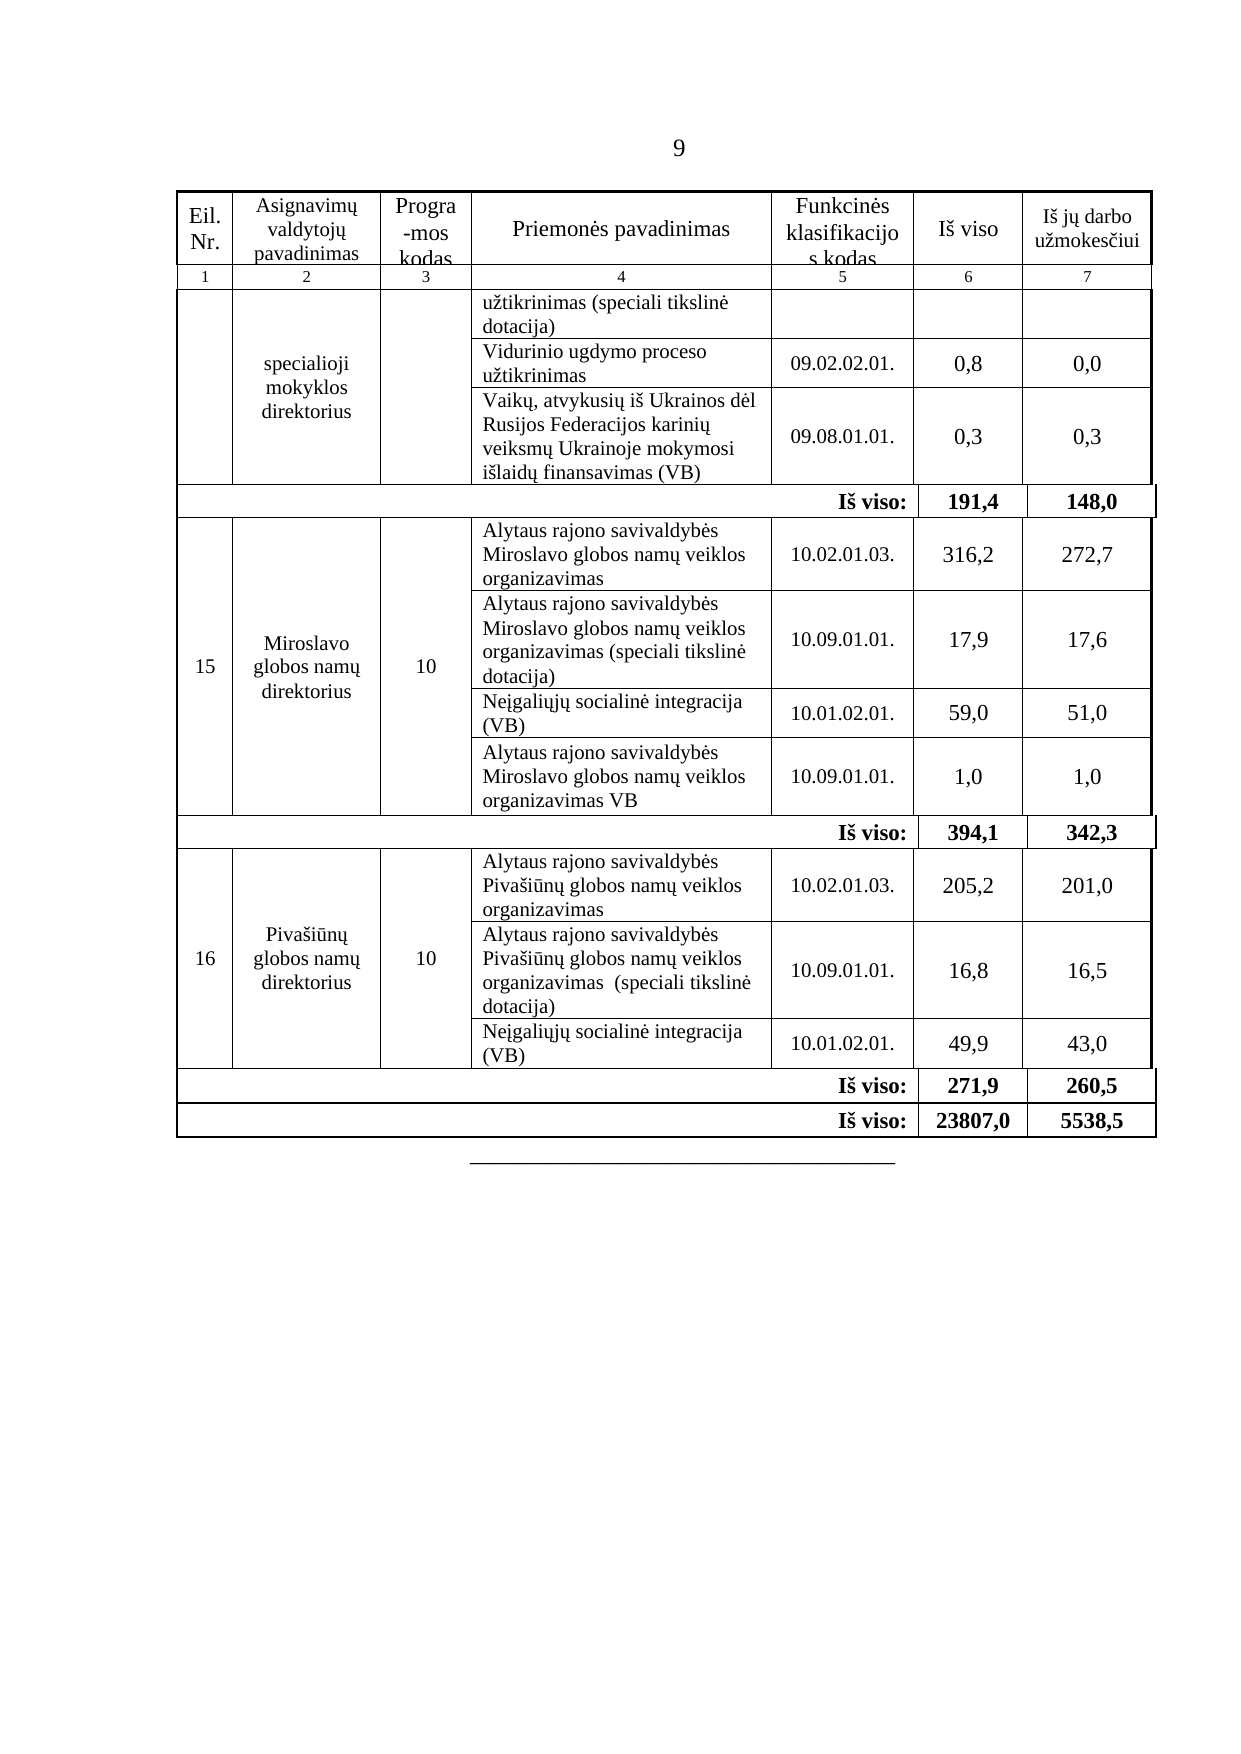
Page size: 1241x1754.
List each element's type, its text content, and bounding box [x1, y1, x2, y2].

table_cell 16,8 [914, 922, 1022, 1018]
table_cell 6 [914, 265, 1022, 289]
table_cell 2 [233, 265, 380, 289]
table_cell 09.02.02.01. [772, 339, 913, 387]
table_cell 59,0 [914, 689, 1022, 737]
table_cell [1179, 289, 1185, 338]
table_cell [772, 290, 913, 338]
table_cell 10.02.01.03. [772, 518, 913, 590]
table_cell [1153, 848, 1179, 921]
table_cell 10.09.01.01. [772, 922, 913, 1018]
table_cell 10.09.01.01. [772, 738, 913, 815]
table_cell 260,5 [1028, 1068, 1155, 1102]
table_cell 1,0 [914, 738, 1022, 815]
table_cell [1179, 737, 1185, 815]
table_cell [1153, 289, 1179, 338]
table_cell Vidurinio ugdymo proceso užtikrinimas [472, 339, 771, 387]
table_cell [1179, 387, 1185, 484]
table_cell 10 [381, 849, 471, 1067]
table_cell Alytaus rajono savivaldybės Miroslavo globos namų veiklos organizavimas (speciali tikslinė dotacija) [472, 591, 771, 688]
table_cell 4 [472, 265, 771, 289]
table_cell [1179, 235, 1185, 263]
table_cell 49,9 [914, 1019, 1022, 1067]
table_cell 16 [178, 849, 232, 1067]
table_header [1179, 190, 1185, 235]
table_cell 1,0 [1023, 738, 1150, 815]
table_cell 148,0 [1028, 484, 1155, 517]
table_cell 272,7 [1023, 518, 1150, 590]
table_cell 17,9 [914, 591, 1022, 688]
table_cell 191,4 [919, 485, 1027, 517]
table_cell [178, 290, 232, 484]
table_cell 394,1 [919, 816, 1027, 848]
table_cell Alytaus rajono savivaldybės Pivašiūnų globos namų veiklos organizavimas (speciali tikslinė dotacija) [472, 922, 771, 1018]
table_cell 0,8 [914, 339, 1022, 387]
table_header Iš jų darbo užmokesčiui [1023, 193, 1150, 263]
table_cell [1153, 338, 1179, 387]
table_cell 201,0 [1023, 849, 1150, 921]
table_cell 0,3 [914, 388, 1022, 484]
table_cell 1 [178, 265, 232, 289]
table_cell 09.08.01.01. [772, 388, 913, 484]
table_cell užtikrinimas (speciali tikslinė dotacija) [472, 290, 771, 338]
table_cell [1179, 517, 1185, 590]
table_cell specialioji mokyklos direktorius [233, 290, 380, 484]
table_cell [1157, 484, 1185, 517]
table_header Eil. Nr. [178, 193, 232, 263]
table_cell 15 [178, 518, 232, 815]
table_cell [1179, 338, 1185, 387]
table_cell 10.01.02.01. [772, 689, 913, 737]
table_cell [1153, 590, 1179, 688]
table_cell 7 [1023, 265, 1151, 289]
table_cell Miroslavo globos namų direktorius [233, 518, 380, 815]
table_cell 51,0 [1023, 689, 1150, 737]
table_cell [1157, 815, 1185, 848]
table_cell Iš viso: [178, 1069, 918, 1102]
table_header Funkcinės klasifikacijos kodas [772, 193, 913, 263]
table_cell 10.09.01.01. [772, 591, 913, 688]
table_cell [1023, 290, 1150, 338]
table_cell Alytaus rajono savivaldybės Pivašiūnų globos namų veiklos organizavimas [472, 849, 771, 921]
table_cell [1153, 688, 1179, 737]
table_cell Pivašiūnų globos namų direktorius [233, 849, 380, 1067]
table_cell Iš viso: [178, 485, 918, 517]
table_header Iš viso [914, 193, 1022, 263]
table_cell [1153, 235, 1179, 263]
table_cell 10.02.01.03. [772, 849, 913, 921]
table_cell Neįgaliųjų socialinė integracija (VB) [472, 1019, 771, 1067]
table_cell 5538,5 [1028, 1104, 1155, 1136]
table_cell 342,3 [1028, 815, 1155, 848]
table_cell [1153, 737, 1179, 815]
table_cell [1153, 1018, 1179, 1067]
table_cell [1153, 387, 1179, 484]
table_cell [1179, 590, 1185, 688]
table_cell 271,9 [919, 1069, 1027, 1102]
table_header Priemonės pavadinimas [472, 193, 771, 263]
table_header Asignavimų valdytojų pavadinimas [233, 193, 380, 263]
table_cell Alytaus rajono savivaldybės Miroslavo globos namų veiklos organizavimas [472, 518, 771, 590]
table_cell 0,3 [1023, 388, 1150, 484]
table_cell 23807,0 [919, 1104, 1027, 1136]
text __________________________________ [177, 1138, 1181, 1167]
table_cell Vaikų, atvykusių iš Ukrainos dėl Rusijos Federacijos karinių veiksmų Ukrainoje mokymosi išlaidų finansavimas (VB) [472, 388, 771, 484]
table_cell 16,5 [1023, 922, 1150, 1018]
table_cell 10 [381, 518, 471, 815]
table_cell [1179, 1018, 1185, 1067]
table_cell [1157, 1102, 1185, 1136]
table_cell 10.01.02.01. [772, 1019, 913, 1067]
table_cell [1153, 921, 1179, 1018]
table_cell 205,2 [914, 849, 1022, 921]
table_cell 0,0 [1023, 339, 1150, 387]
table_cell [914, 290, 1022, 338]
table_header Progra-mos kodas [381, 193, 471, 263]
table_cell 3 [381, 265, 471, 289]
table_cell 17,6 [1023, 591, 1150, 688]
table_cell 316,2 [914, 518, 1022, 590]
table_cell Alytaus rajono savivaldybės Miroslavo globos namų veiklos organizavimas VB [472, 738, 771, 815]
table_cell Iš viso: [178, 1104, 918, 1136]
table_cell [1153, 517, 1179, 590]
table_cell [1179, 688, 1185, 737]
table_cell [1157, 1068, 1185, 1102]
table_cell [1179, 264, 1185, 289]
table_cell Iš viso: [178, 816, 918, 848]
table_cell [1179, 848, 1185, 921]
table_header [1156, 190, 1179, 235]
table_cell [1179, 921, 1185, 1018]
table_cell Neįgaliųjų socialinė integracija (VB) [472, 689, 771, 737]
table_cell [381, 290, 471, 484]
table_cell 43,0 [1023, 1019, 1150, 1067]
table_cell [1152, 264, 1179, 289]
table_cell 5 [772, 265, 913, 289]
